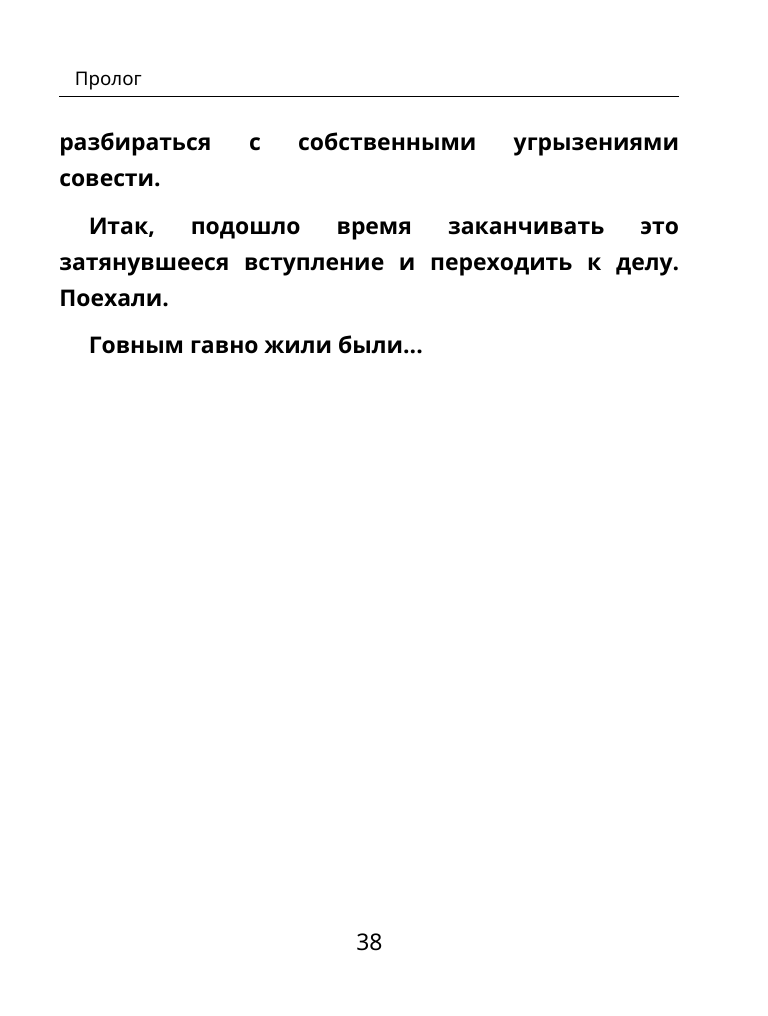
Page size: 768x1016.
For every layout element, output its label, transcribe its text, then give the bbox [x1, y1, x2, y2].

text разбираться с собственными угрызениями совести. [59, 126, 679, 193]
text Говным гавно жили были... [59, 329, 679, 361]
text Итак, подошло время заканчивать это затянувшееся вступление и переходить к делу. Поехали. [59, 210, 679, 313]
